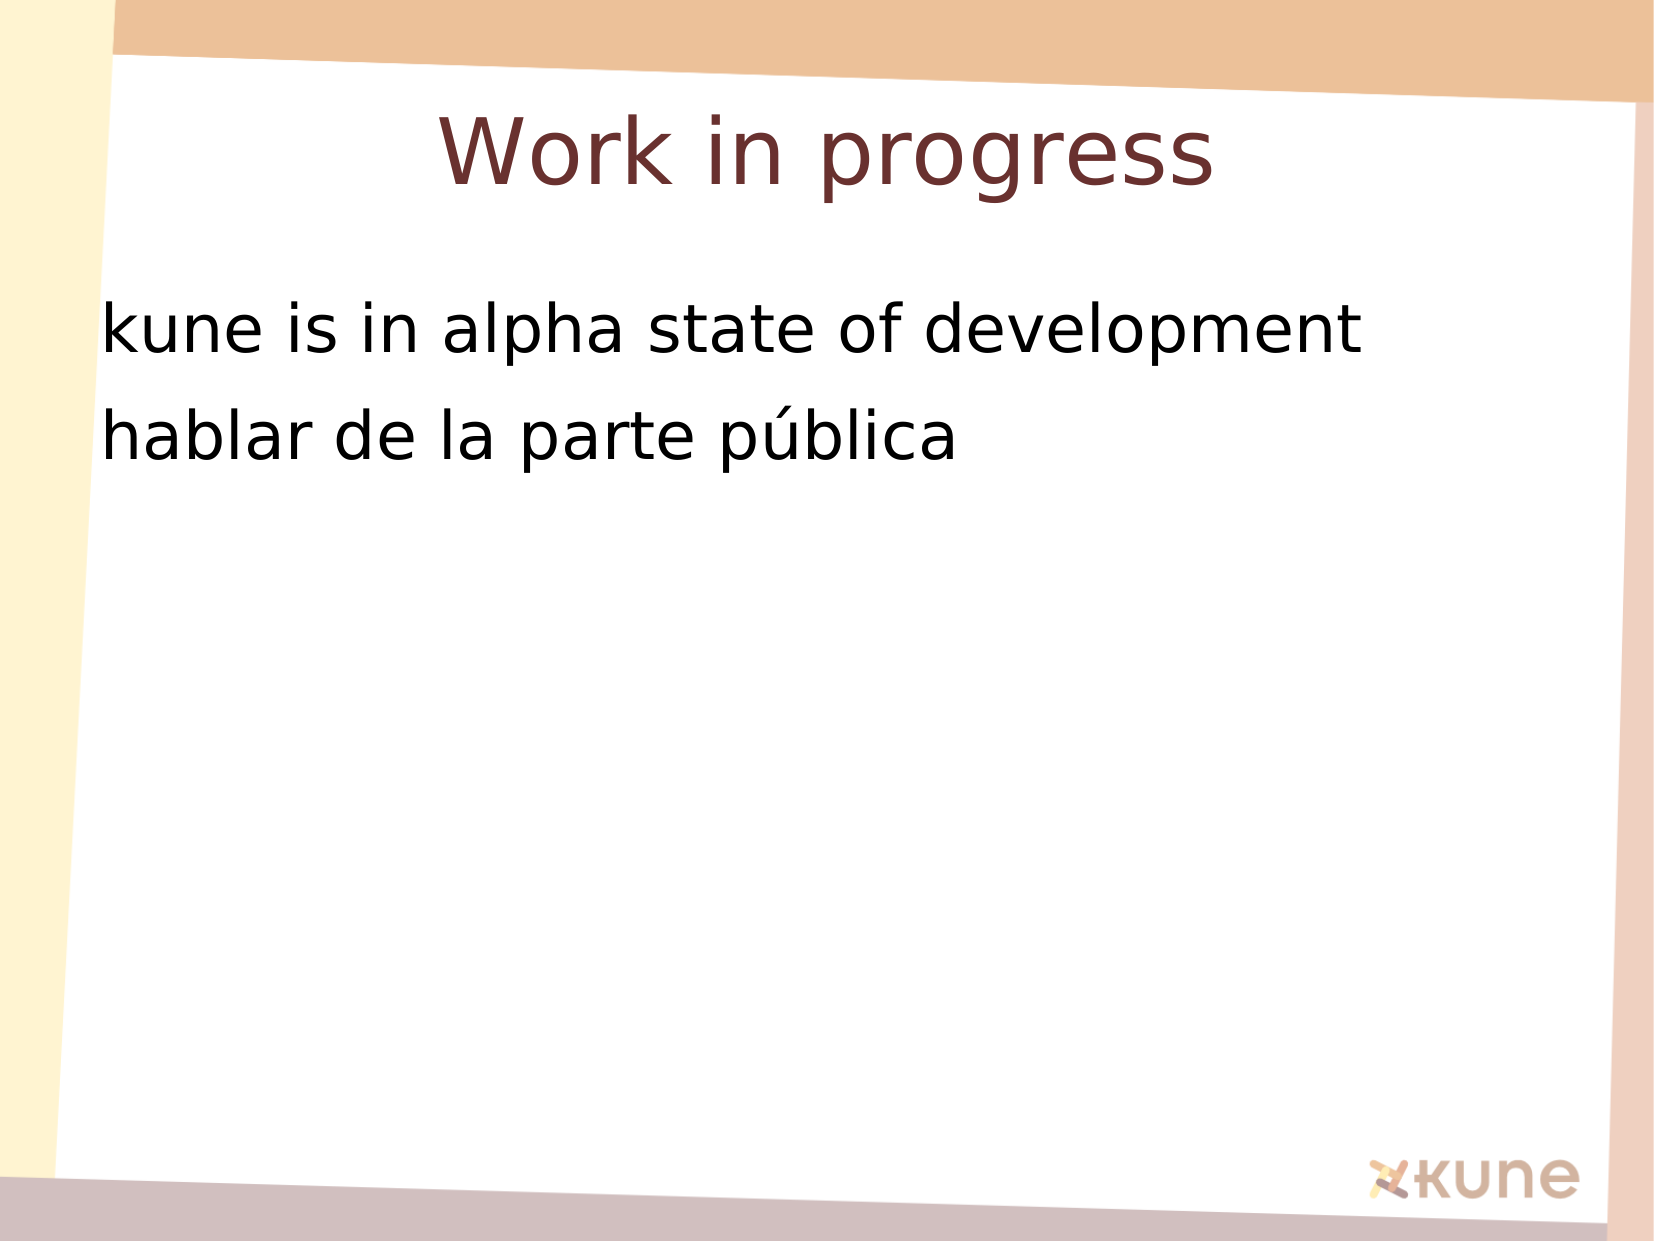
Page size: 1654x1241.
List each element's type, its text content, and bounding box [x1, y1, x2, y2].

title Work in progress [82, 56, 1571, 250]
list kune is in alpha state of development hablar de la parte pública [82, 290, 1571, 1094]
picture [0, 0, 1654, 1241]
